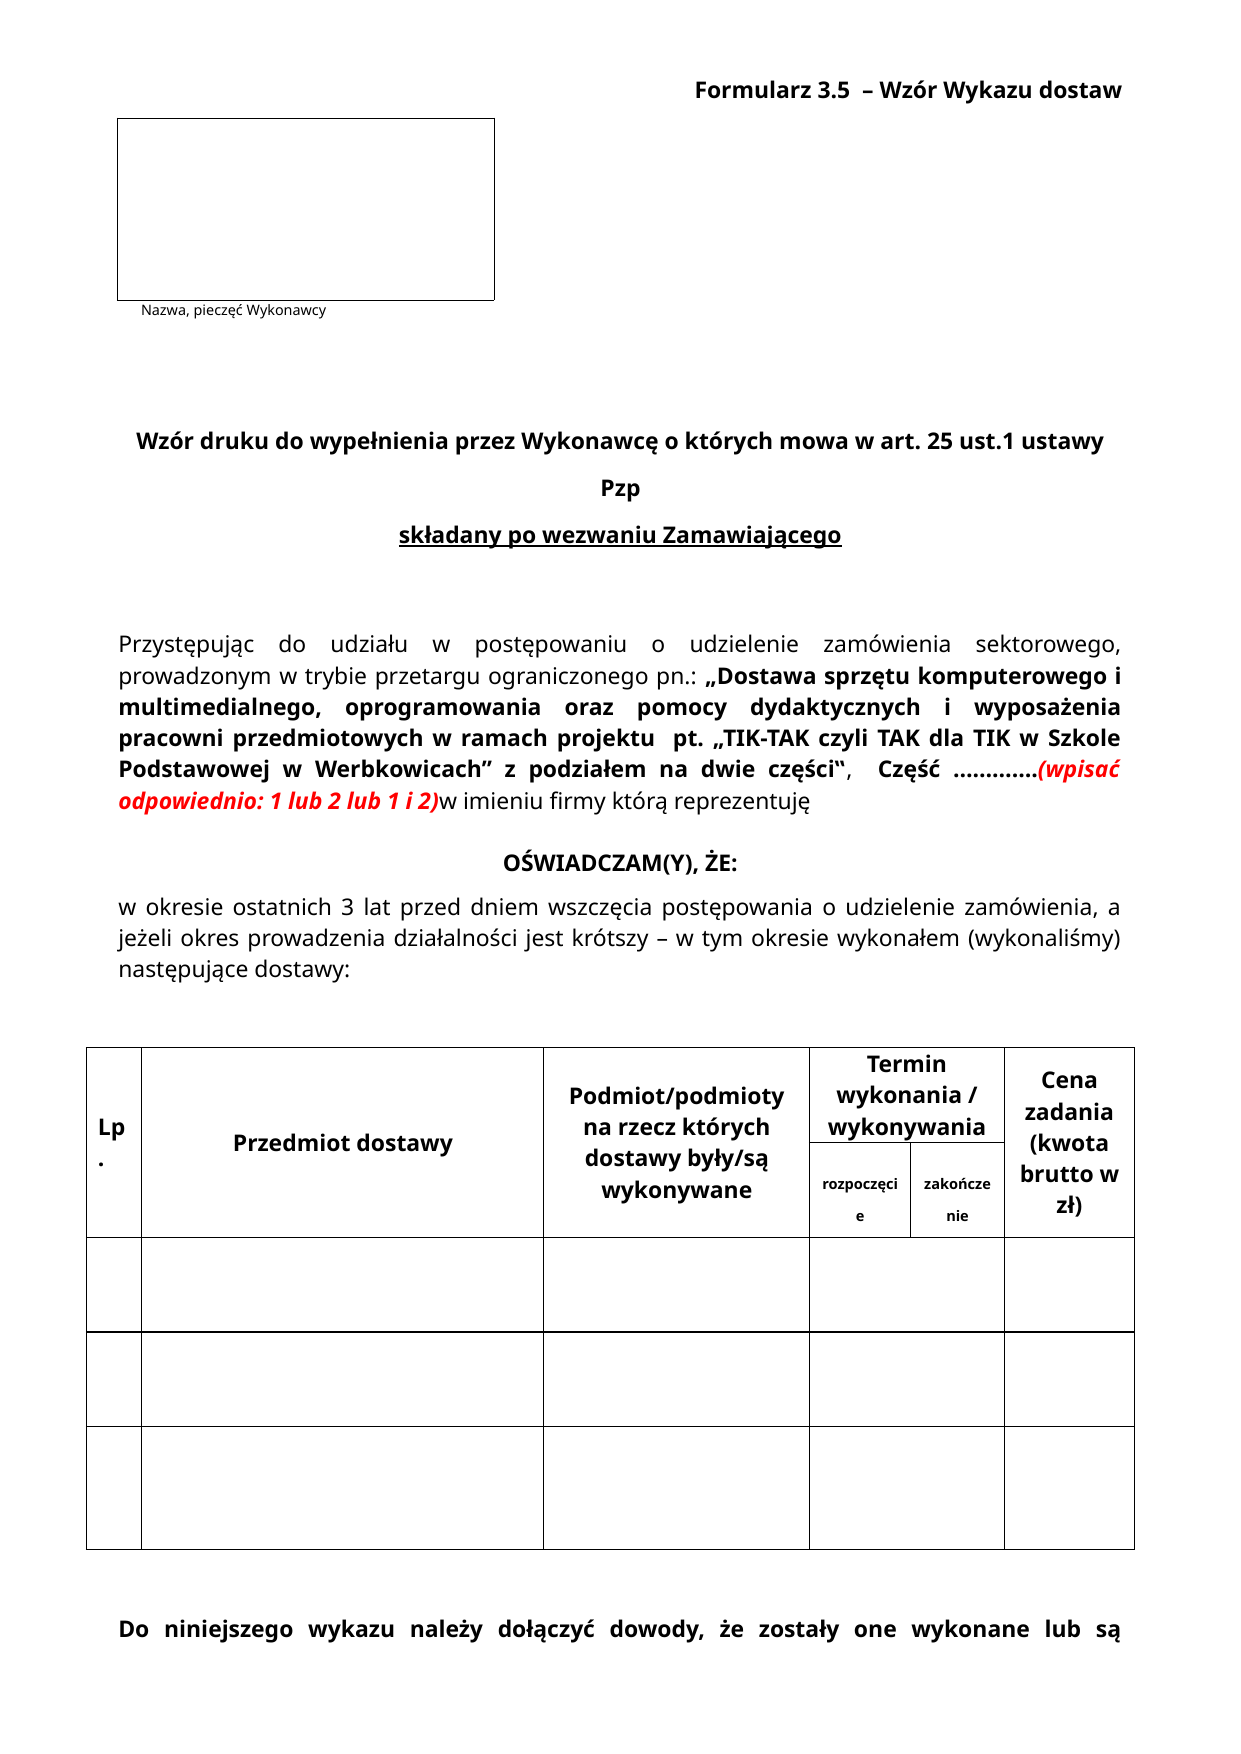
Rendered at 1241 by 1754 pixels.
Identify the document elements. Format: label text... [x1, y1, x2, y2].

text Nazwa, pieczęć Wykonawcy [118, 300, 1122, 331]
table_header Podmiot/podmioty na rzecz których dostawy były/są wykonywane [544, 1048, 809, 1237]
table_cell [1005, 1238, 1134, 1331]
table_cell [810, 1333, 1004, 1426]
table_cell [87, 1238, 141, 1331]
table_cell [810, 1427, 1004, 1549]
subtitle Formularz 3.5 – Wzór Wykazu dostaw [118, 74, 1122, 105]
table_header Lp. [87, 1048, 141, 1237]
table_cell [544, 1333, 809, 1426]
table_cell [1005, 1333, 1134, 1426]
table_cell [544, 1238, 809, 1331]
table_header [118, 119, 494, 300]
table_cell [142, 1427, 543, 1549]
table_cell [810, 1238, 1004, 1331]
table_cell [87, 1333, 141, 1426]
table_cell [142, 1238, 543, 1331]
table_header Cena zadania (kwota brutto w zł) [1005, 1048, 1134, 1237]
table_cell [142, 1333, 543, 1426]
text składany po wezwaniu Zamawiającego [118, 519, 1122, 550]
table_cell rozpoczęcie [810, 1143, 910, 1237]
table_cell zakończenie [911, 1143, 1004, 1237]
table_header Przedmiot dostawy [142, 1048, 543, 1237]
table_cell [87, 1427, 141, 1549]
text w okresie ostatnich 3 lat przed dniem wszczęcia postępowania o udzielenie zamówienia, a jeżeli okres prowadzenia działalności jest krótszy – w tym okresie wykonałem (wykonaliśmy) następujące dostawy: [118, 891, 1122, 984]
table_cell [1005, 1427, 1134, 1549]
table_header Termin wykonania / wykonywania [810, 1048, 1004, 1142]
text Do niniejszego wykazu należy dołączyć dowody, że zostały one wykonane lub są [118, 1613, 1122, 1644]
text Przystępując do udziału w postępowaniu o udzielenie zamówienia sektorowego, prowadzonym w trybie przetargu ograniczonego pn.: „Dostawa sprzętu komputerowego i multimedialnego, oprogramowania oraz pomocy dydaktycznych i wyposażenia pracowni przedmiotowych w ramach projektu pt. „TIK-TAK czyli TAK dla TIK w Szkole Podstawowej w Werbkowicach” z podziałem na dwie części‟, Część ………….(wpisać odpowiednio: 1 lub 2 lub 1 i 2)w imieniu firmy którą reprezentuję [118, 628, 1122, 816]
table_cell [544, 1427, 809, 1549]
text Wzór druku do wypełnienia przez Wykonawcę o których mowa w art. 25 ust.1 ustawy Pzp [118, 425, 1122, 503]
text OŚWIADCZAM(Y), ŻE: [118, 847, 1122, 878]
